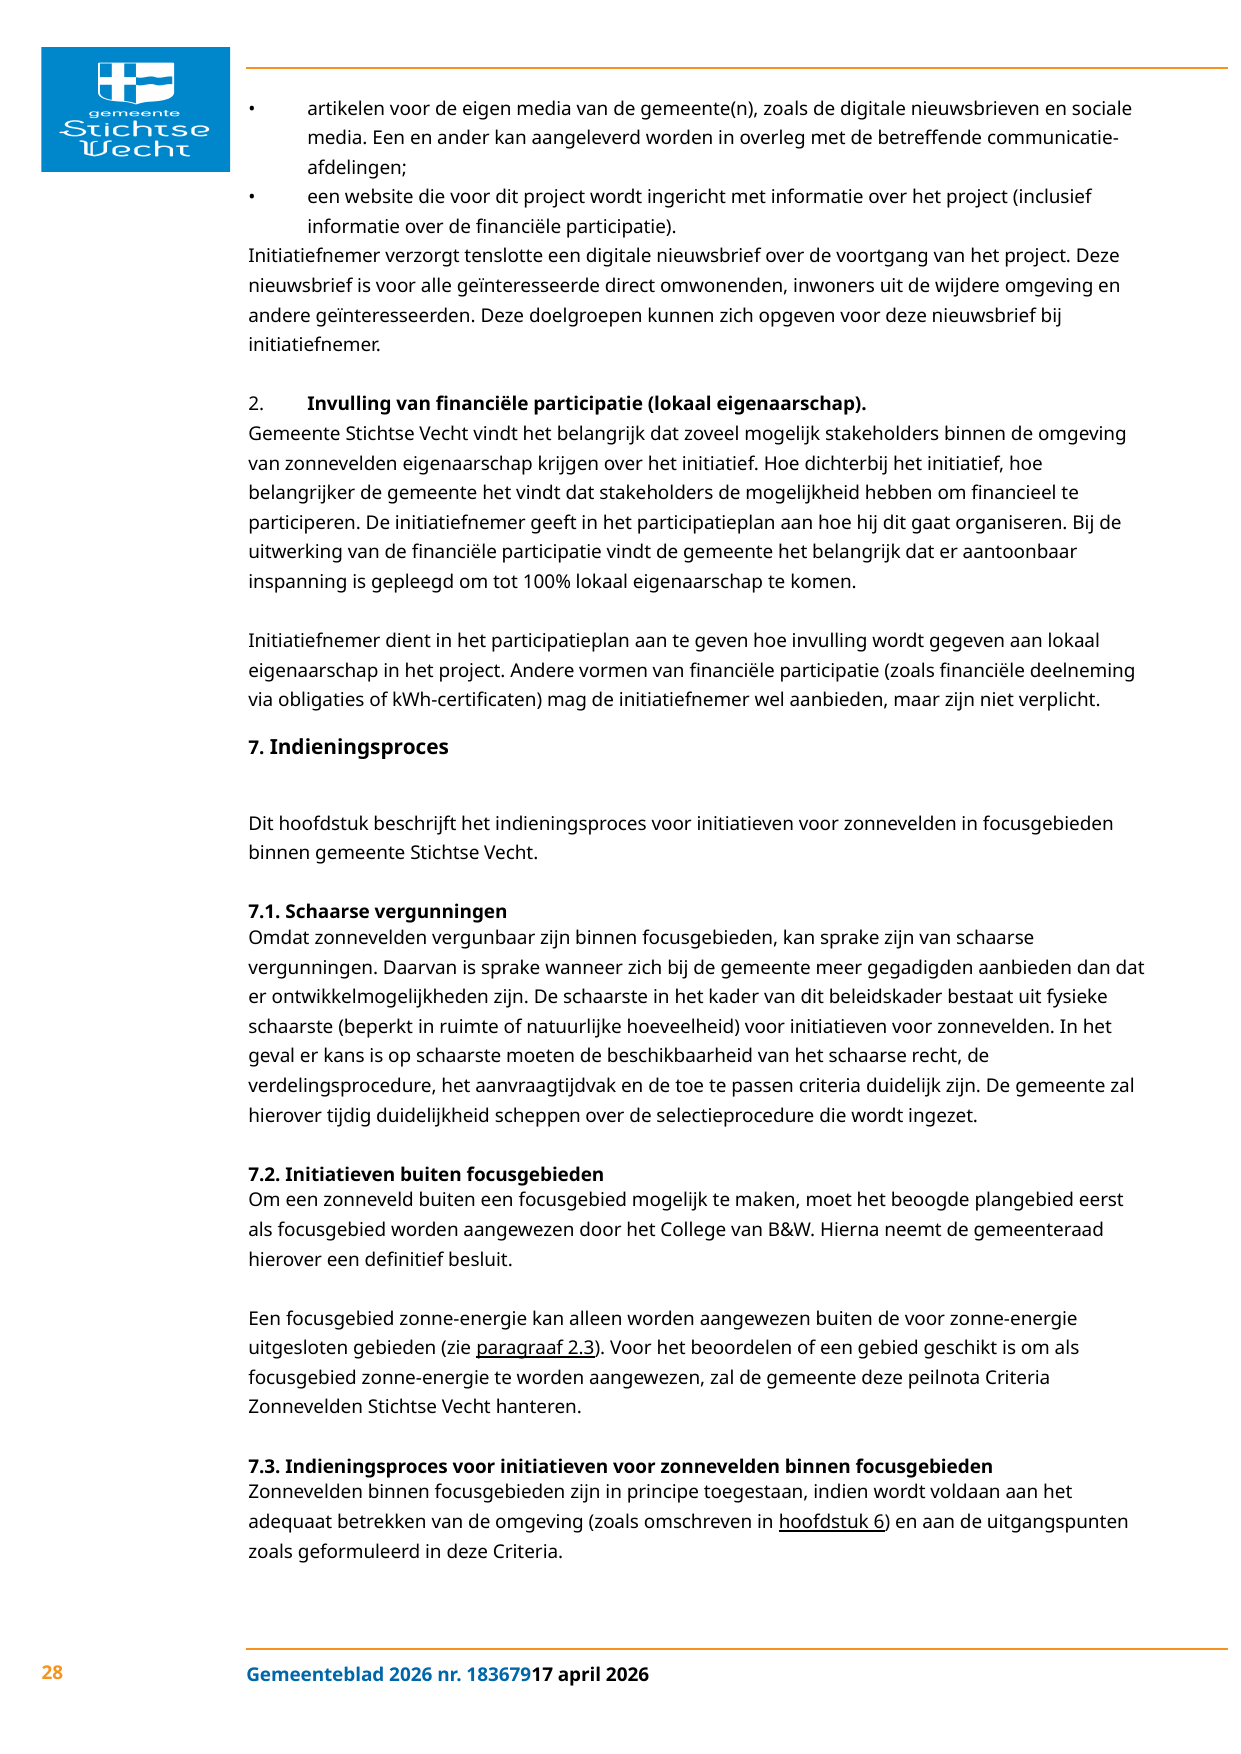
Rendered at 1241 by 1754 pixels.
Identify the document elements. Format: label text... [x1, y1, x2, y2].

text Initiatiefnemer verzorgt tenslotte een digitale nieuwsbrief over de voortgang van het project. Deze nieuwsbrief is voor alle geïnteresseerde direct omwonenden, inwoners uit de wijdere omgeving en andere geïnteresseerden. Deze doelgroepen kunnen zich opgeven voor deze nieuwsbrief bij initiatiefnemer. [248, 243, 1152, 357]
text Initiatiefnemer dient in het participatieplan aan te geven hoe invulling wordt gegeven aan lokaal eigenaarschap in het project. Andere vormen van financiële participatie (zoals financiële deelneming via obligaties of kWh-certificaten) mag de initiatiefnemer wel aanbieden, maar zijn niet verplicht. [248, 627, 1152, 712]
text Dit hoofdstuk beschrijft het indieningsproces voor initiatieven voor zonnevelden in focusgebieden binnen gemeente Stichtse Vecht. [248, 810, 1152, 865]
text 7. Indieningsproces [248, 732, 1152, 761]
list Invulling van financiële participatie (lokaal eigenaarschap). [248, 391, 1152, 416]
text Om een zonneveld buiten een focusgebied mogelijk te maken, moet het beoogde plangebied eerst als focusgebied worden aangewezen door het College van B&W. Hierna neemt de gemeenteraad hierover een definitief besluit. [248, 1187, 1152, 1272]
text Zonnevelden binnen focusgebieden zijn in principe toegestaan, indien wordt voldaan aan het adequaat betrekken van de omgeving (zoals omschreven in hoofdstuk 6) en aan de uitgangspunten zoals geformuleerd in deze Criteria. [248, 1479, 1152, 1563]
text Gemeente Stichtse Vecht vindt het belangrijk dat zoveel mogelijk stakeholders binnen de omgeving van zonnevelden eigenaarschap krijgen over het initiatief. Hoe dichterbij het initiatief, hoe belangrijker de gemeente het vindt dat stakeholders de mogelijkheid hebben om financieel te participeren. De initiatiefnemer geeft in het participatieplan aan hoe hij dit gaat organiseren. Bij de uitwerking van de financiële participatie vindt de gemeente het belangrijk dat er aantoonbaar inspanning is gepleegd om tot 100% lokaal eigenaarschap te komen. [248, 420, 1152, 594]
picture [137, 63, 174, 103]
list een website die voor dit project wordt ingericht met informatie over het project (inclusief informatie over de financiële participatie). [248, 183, 1152, 239]
text 7.3. Indieningsproces voor initiatieven voor zonnevelden binnen focusgebieden [248, 1453, 1152, 1479]
text Omdat zonnevelden vergunbaar zijn binnen focusgebieden, kan sprake zijn van schaarse vergunningen. Daarvan is sprake wanneer zich bij de gemeente meer gegadigden aanbieden dan dat er ontwikkelmogelijkheden zijn. De schaarste in het kader van dit beleidskader bestaat uit fysieke schaarste (beperkt in ruimte of natuurlijke hoeveelheid) voor initiatieven voor zonnevelden. In het geval er kans is op schaarste moeten de beschikbaarheid van het schaarse recht, de verdelingsprocedure, het aanvraagtijdvak en de toe te passen criteria duidelijk zijn. De gemeente zal hierover tijdig duidelijkheid scheppen over de selectieprocedure die wordt ingezet. [248, 924, 1152, 1127]
list artikelen voor de eigen media van de gemeente(n), zoals de digitale nieuwsbrieven en sociale media. Een en ander kan aangeleverd worden in overleg met de betreffende communicatie- afdelingen; [248, 95, 1152, 180]
text 7.1. Schaarse vergunningen [248, 898, 1152, 924]
text 7.2. Initiatieven buiten focusgebieden [248, 1161, 1152, 1187]
picture [99, 63, 135, 101]
text Een focusgebied zonne-energie kan alleen worden aangewezen buiten de voor zonne-energie uitgesloten gebieden (zie paragraaf 2.3). Voor het beoordelen of een gebied geschikt is om als focusgebied zonne-energie te worden aangewezen, zal de gemeente deze peilnota Criteria Zonnevelden Stichtse Vecht hanteren. [248, 1305, 1152, 1419]
